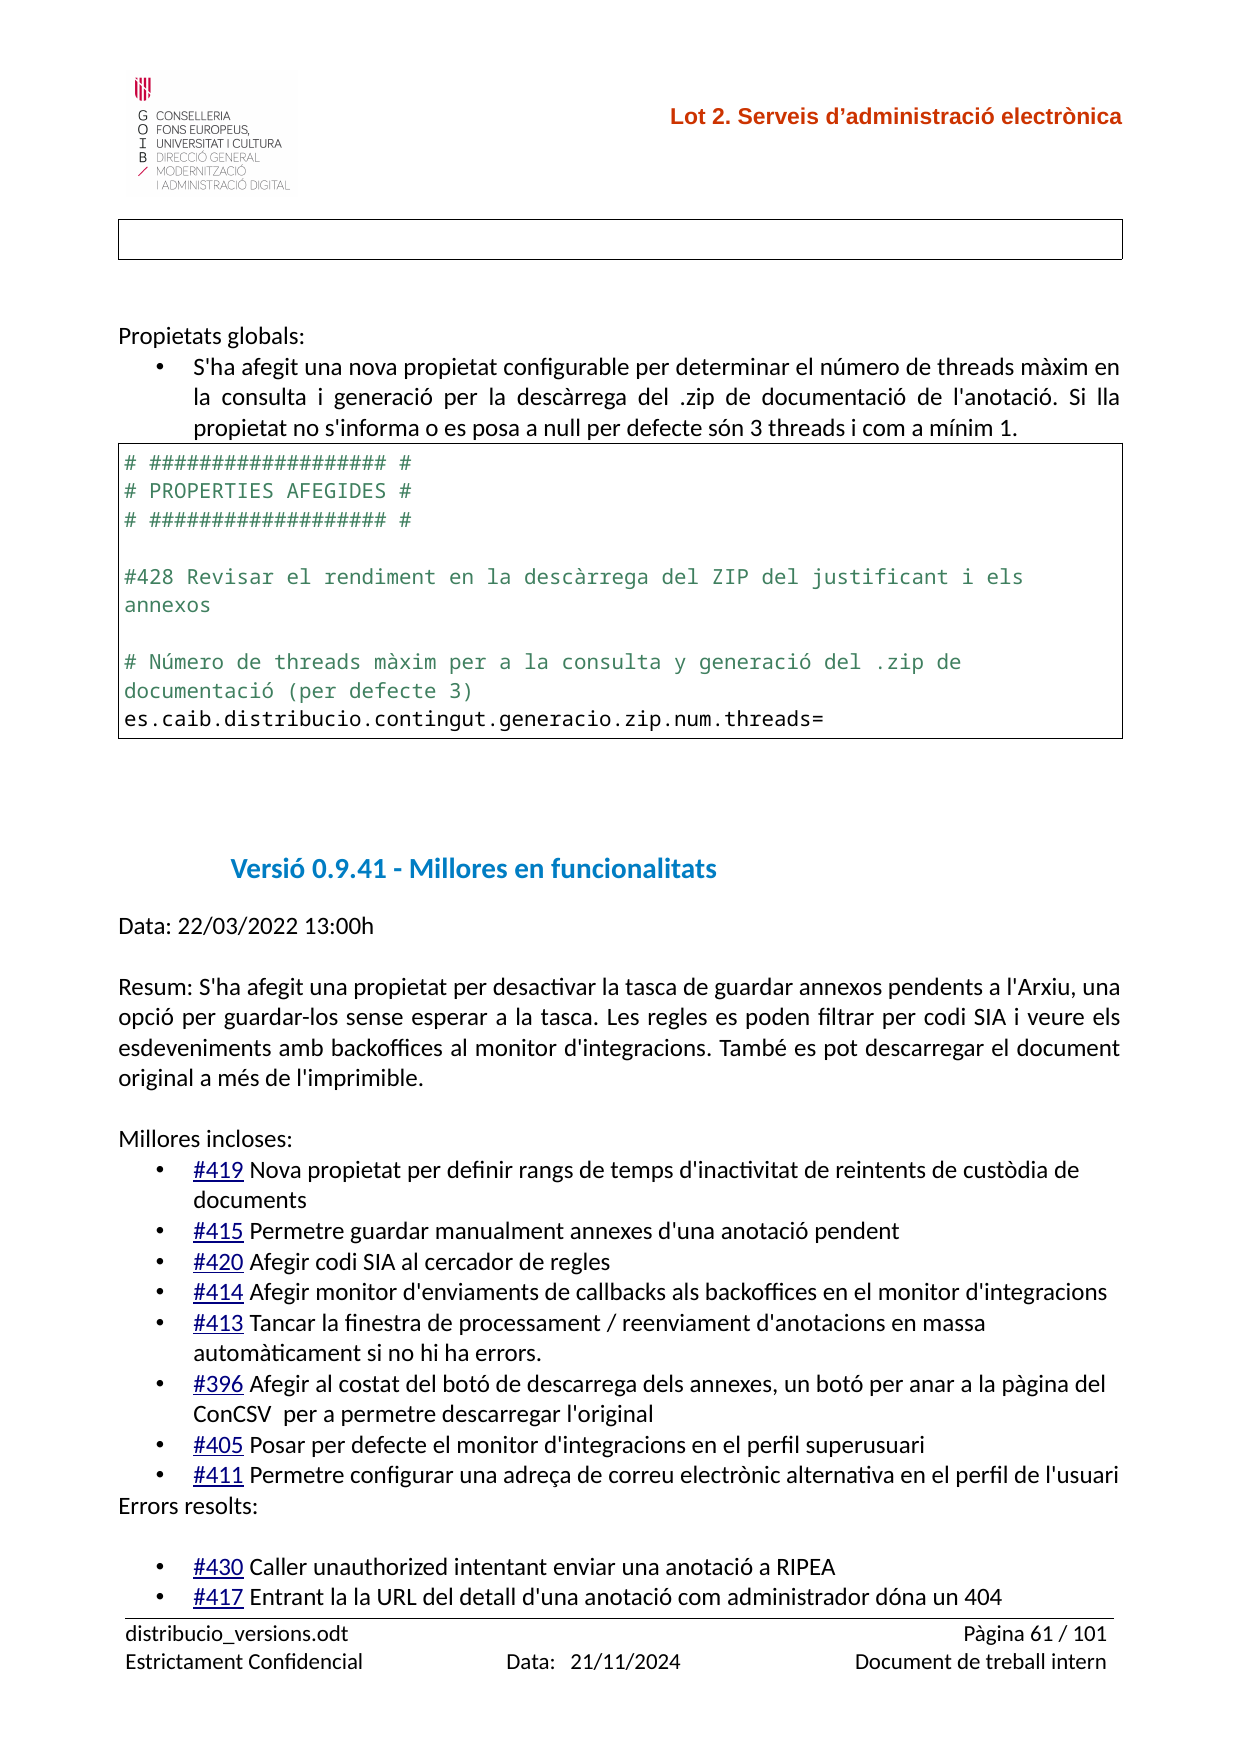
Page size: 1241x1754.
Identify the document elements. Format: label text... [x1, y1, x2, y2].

list #417 Entrant la la URL del detall d'una anotació com administrador dóna un 404 [156, 1581, 1122, 1612]
picture [126, 70, 299, 197]
list #411 Permetre configurar una adreça de correu electrònic alternativa en el perfil de l'usuari [156, 1459, 1122, 1490]
list #396 Afegir al costat del botó de descarrega dels annexes, un botó per anar a la pàgina del ConCSV per a permetre descarregar l'original [156, 1368, 1122, 1429]
list S'ha afegit una nova propietat configurable per determinar el número de threads màxim en la consulta i generació per la descàrrega del .zip de documentació de l'anotació. Si lla propietat no s'informa o es posa a null per defecte són 3 threads i com a mínim 1. [156, 351, 1122, 442]
text Millores incloses: [118, 1123, 1122, 1154]
text Errors resolts: [118, 1490, 1122, 1520]
text Resum: S'ha afegit una propietat per desactivar la tasca de guardar annexos pendents a l'Arxiu, una opció per guardar-los sense esperar a la tasca. Les regles es poden filtrar per codi SIA i veure els esdeveniments amb backoffices al monitor d'integracions. També es pot descarregar el document original a més de l'imprimible. [118, 971, 1122, 1093]
list #430 Caller unauthorized intentant enviar una anotació a RIPEA [156, 1551, 1122, 1581]
list #413 Tancar la finestra de processament / reenviament d'anotacions en massa automàticament si no hi ha errors. [156, 1307, 1122, 1368]
subtitle Versió 0.9.41 - Millores en funcionalitats [153, 851, 1122, 886]
text Propietats globals: [118, 320, 1122, 351]
list #414 Afegir monitor d'enviaments de callbacks als backoffices en el monitor d'integracions [156, 1276, 1122, 1307]
text Data: 22/03/2022 13:00h [118, 910, 1122, 940]
table_header # ################### # # PROPERTIES AFEGIDES # # ################### # #428 Revisar el rendiment en la descàrrega del ZIP del justificant i els annexos # Número de threads màxim per a la consulta y generació del .zip de documentació (per defecte 3) es.caib.distribucio.contingut.generacio.zip.num.threads= [119, 444, 1122, 738]
list #420 Afegir codi SIA al cercador de regles [156, 1246, 1122, 1276]
list #415 Permetre guardar manualment annexes d'una anotació pendent [156, 1215, 1122, 1246]
list #419 Nova propietat per definir rangs de temps d'inactivitat de reintents de custòdia de documents [156, 1154, 1122, 1215]
table_header [119, 220, 1122, 259]
list #405 Posar per defecte el monitor d'integracions en el perfil superusuari [156, 1429, 1122, 1459]
